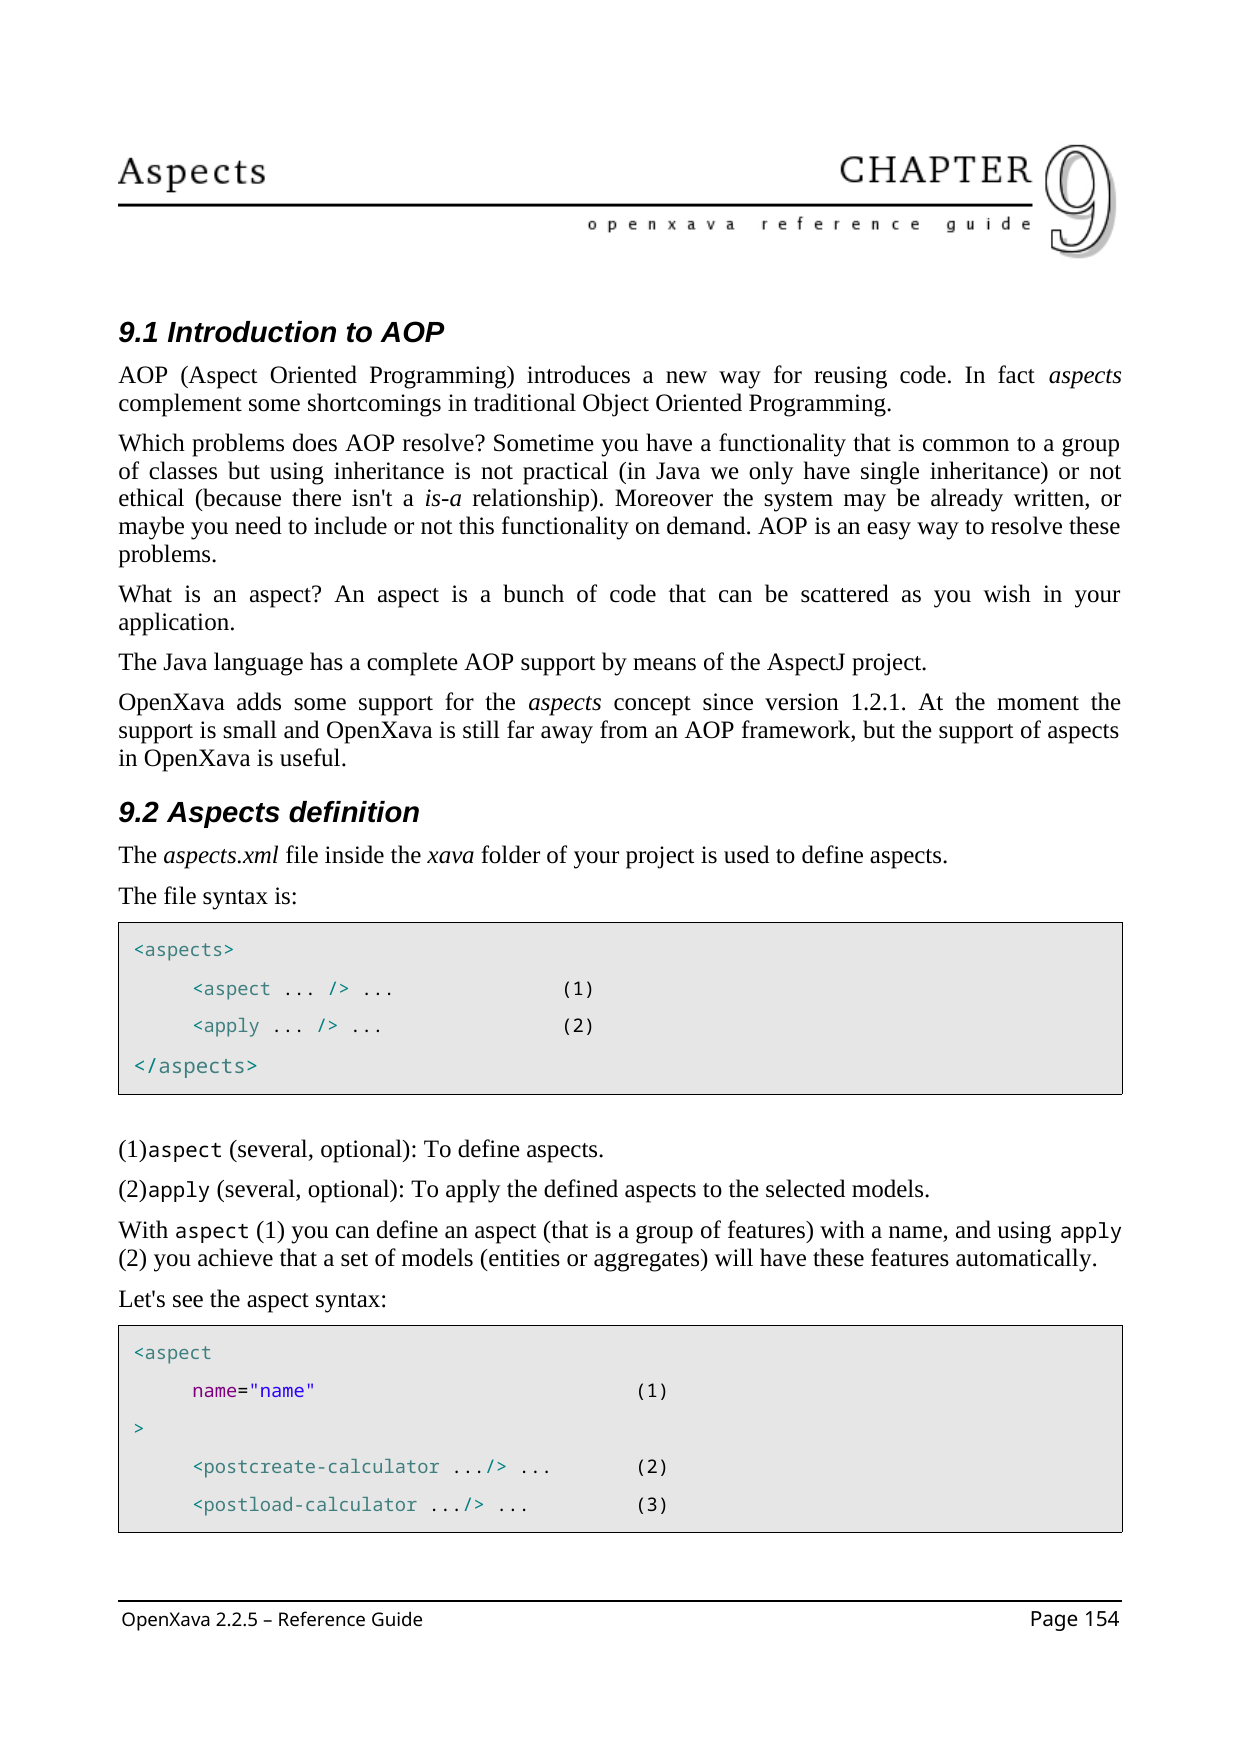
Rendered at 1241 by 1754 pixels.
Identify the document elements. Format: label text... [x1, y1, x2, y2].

list aspect (several, optional): To define aspects. [118, 1135, 1122, 1163]
subtitle Aspects definition [118, 796, 1122, 829]
text <aspects> [119, 923, 1122, 960]
text name="name" (1) [119, 1363, 1122, 1401]
text > [119, 1401, 1122, 1439]
list apply (several, optional): To apply the defined aspects to the selected models. [118, 1176, 1122, 1204]
text AOP (Aspect Oriented Programming) introduces a new way for reusing code. In fact aspects complement some shortcomings in traditional Object Oriented Programming. [118, 361, 1122, 417]
text <apply ... /> ... (2) [119, 998, 1122, 1036]
text Let's see the aspect syntax: [118, 1285, 1122, 1312]
text The aspects.xml file inside the xava folder of your project is used to define aspects. [118, 842, 1122, 869]
text <postcreate-calculator .../> ... (2) [119, 1439, 1122, 1477]
text <aspect [119, 1326, 1122, 1363]
picture [118, 118, 1122, 287]
subtitle Introduction to AOP [118, 316, 1122, 349]
text The Java language has a complete AOP support by means of the AspectJ project. [118, 648, 1122, 676]
text </aspects> [119, 1036, 1122, 1094]
subtitle Aspects [118, 287, 1122, 291]
text What is an aspect? An aspect is a bunch of code that can be scattered as you wish in your application. [118, 580, 1122, 636]
text <aspect ... /> ... (1) [119, 960, 1122, 998]
text The file syntax is: [118, 882, 1122, 909]
text <postload-calculator .../> ... (3) [119, 1477, 1122, 1532]
text OpenXava adds some support for the aspects concept since version 1.2.1. At the moment the support is small and OpenXava is still far away from an AOP framework, but the support of aspects in OpenXava is useful. [118, 688, 1122, 771]
text Which problems does AOP resolve? Sometime you have a functionality that is common to a group of classes but using inheritance is not practical (in Java we only have single inheritance) or not ethical (because there isn't a is-a relationship). Moreover the system may be already written, or maybe you need to include or not this functionality on demand. AOP is an easy way to resolve these problems. [118, 429, 1122, 568]
text With aspect (1) you can define an aspect (that is a group of features) with a name, and using apply (2) you achieve that a set of models (entities or aggregates) will have these features automatically. [118, 1216, 1122, 1272]
